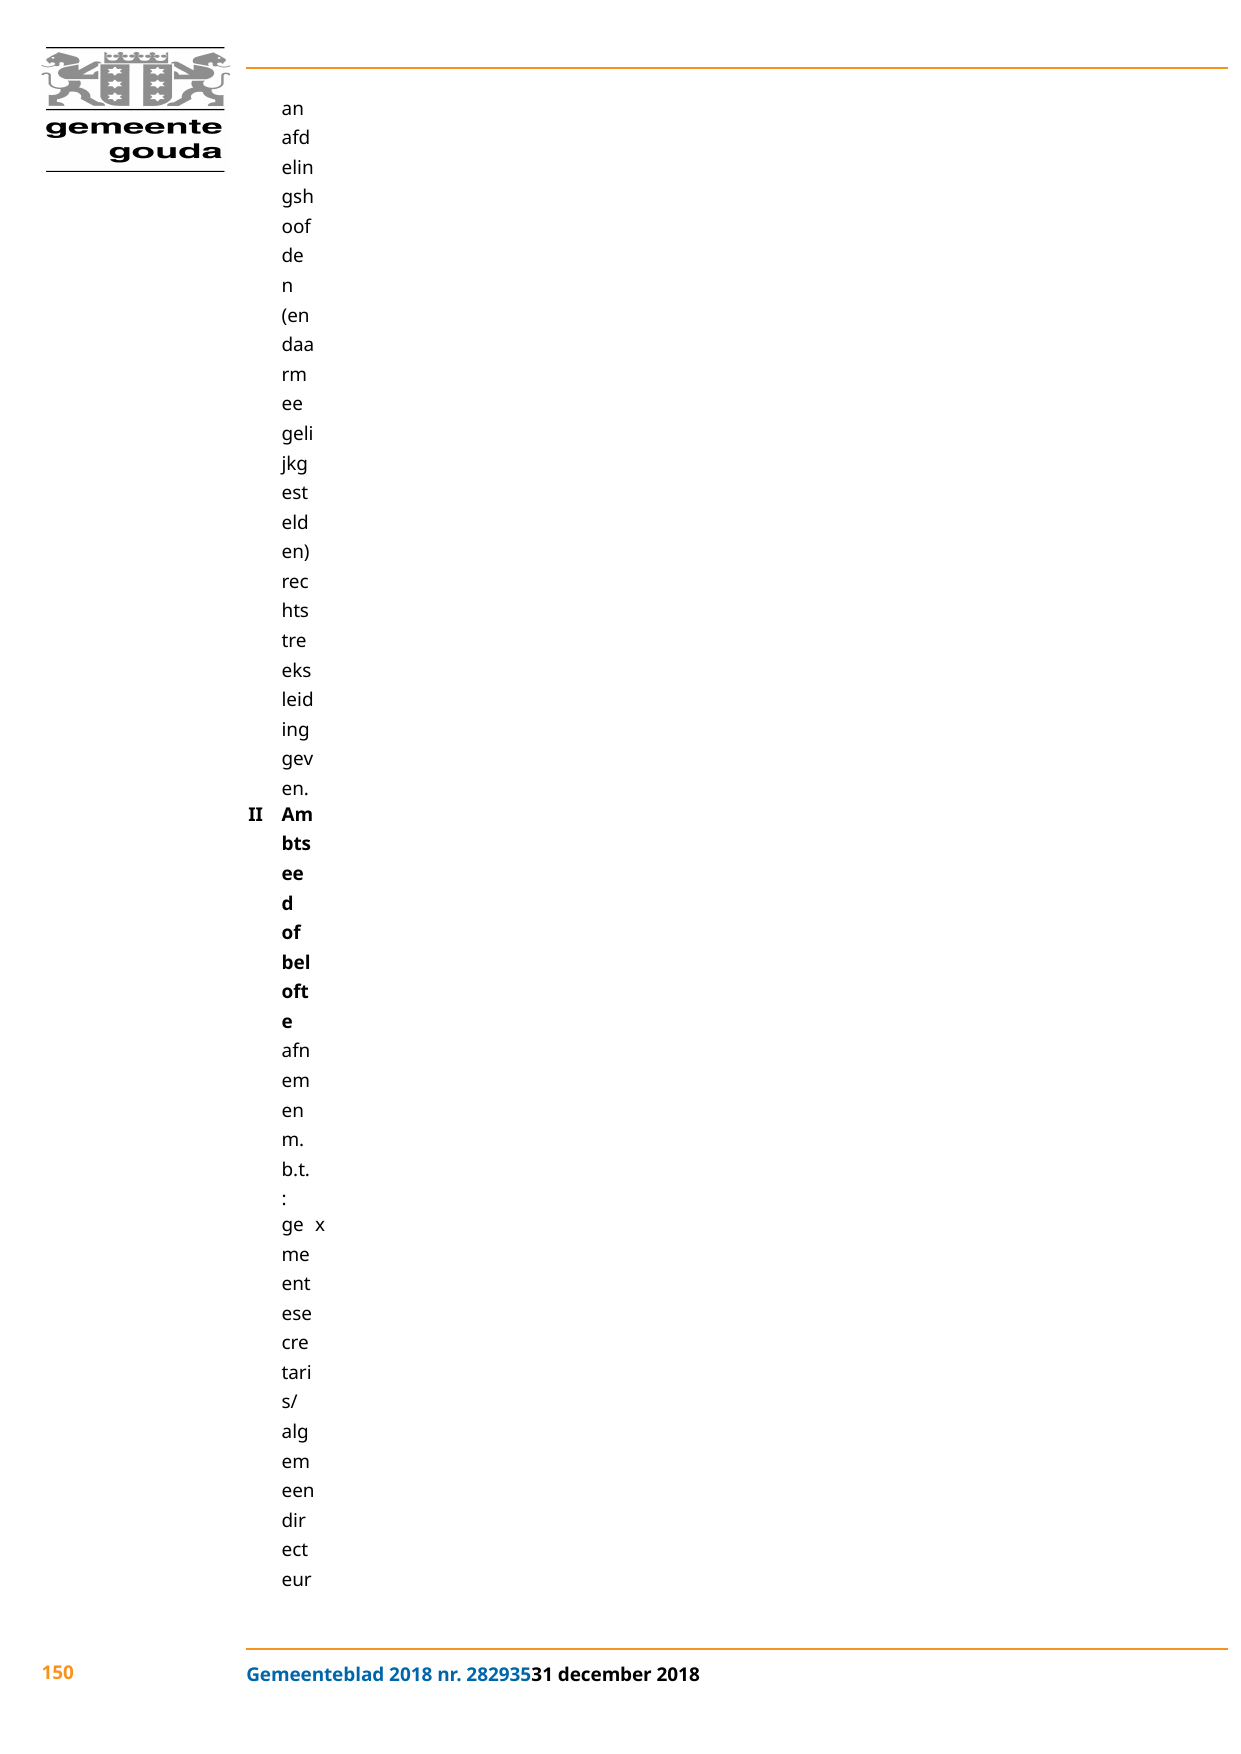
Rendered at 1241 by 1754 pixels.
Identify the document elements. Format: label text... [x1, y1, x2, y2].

table_cell [516, 95, 549, 801]
table_cell [482, 95, 516, 801]
table_cell [315, 95, 348, 801]
table_cell [516, 1211, 549, 1592]
table_cell [348, 95, 382, 801]
table_cell [382, 1211, 415, 1592]
table_cell II [248, 801, 281, 1592]
table_cell [382, 801, 415, 1211]
table_cell [415, 1211, 449, 1592]
table_cell [516, 801, 549, 1211]
table_cell [382, 95, 415, 801]
picture [41, 47, 231, 172]
table_cell x [315, 1211, 348, 1592]
table_cell [482, 801, 516, 1211]
table_cell [449, 95, 482, 801]
table_cell [415, 95, 449, 801]
table_cell [415, 801, 449, 1211]
table_cell gemeentesecretaris/algemeen directeur [281, 1211, 315, 1592]
table_cell Ambtseed of belofte afnemen m.b.t.: [281, 801, 315, 1211]
table_cell [449, 1211, 482, 1592]
table_cell [348, 1211, 382, 1592]
table_cell [482, 1211, 516, 1592]
table_cell [248, 95, 281, 801]
table_cell [348, 801, 382, 1211]
table_cell [449, 801, 482, 1211]
table_cell an afdelingshoofden (en daarmee gelijkgestelden) rechtstreeks leiding geven. [281, 95, 315, 801]
table_cell [315, 801, 348, 1211]
